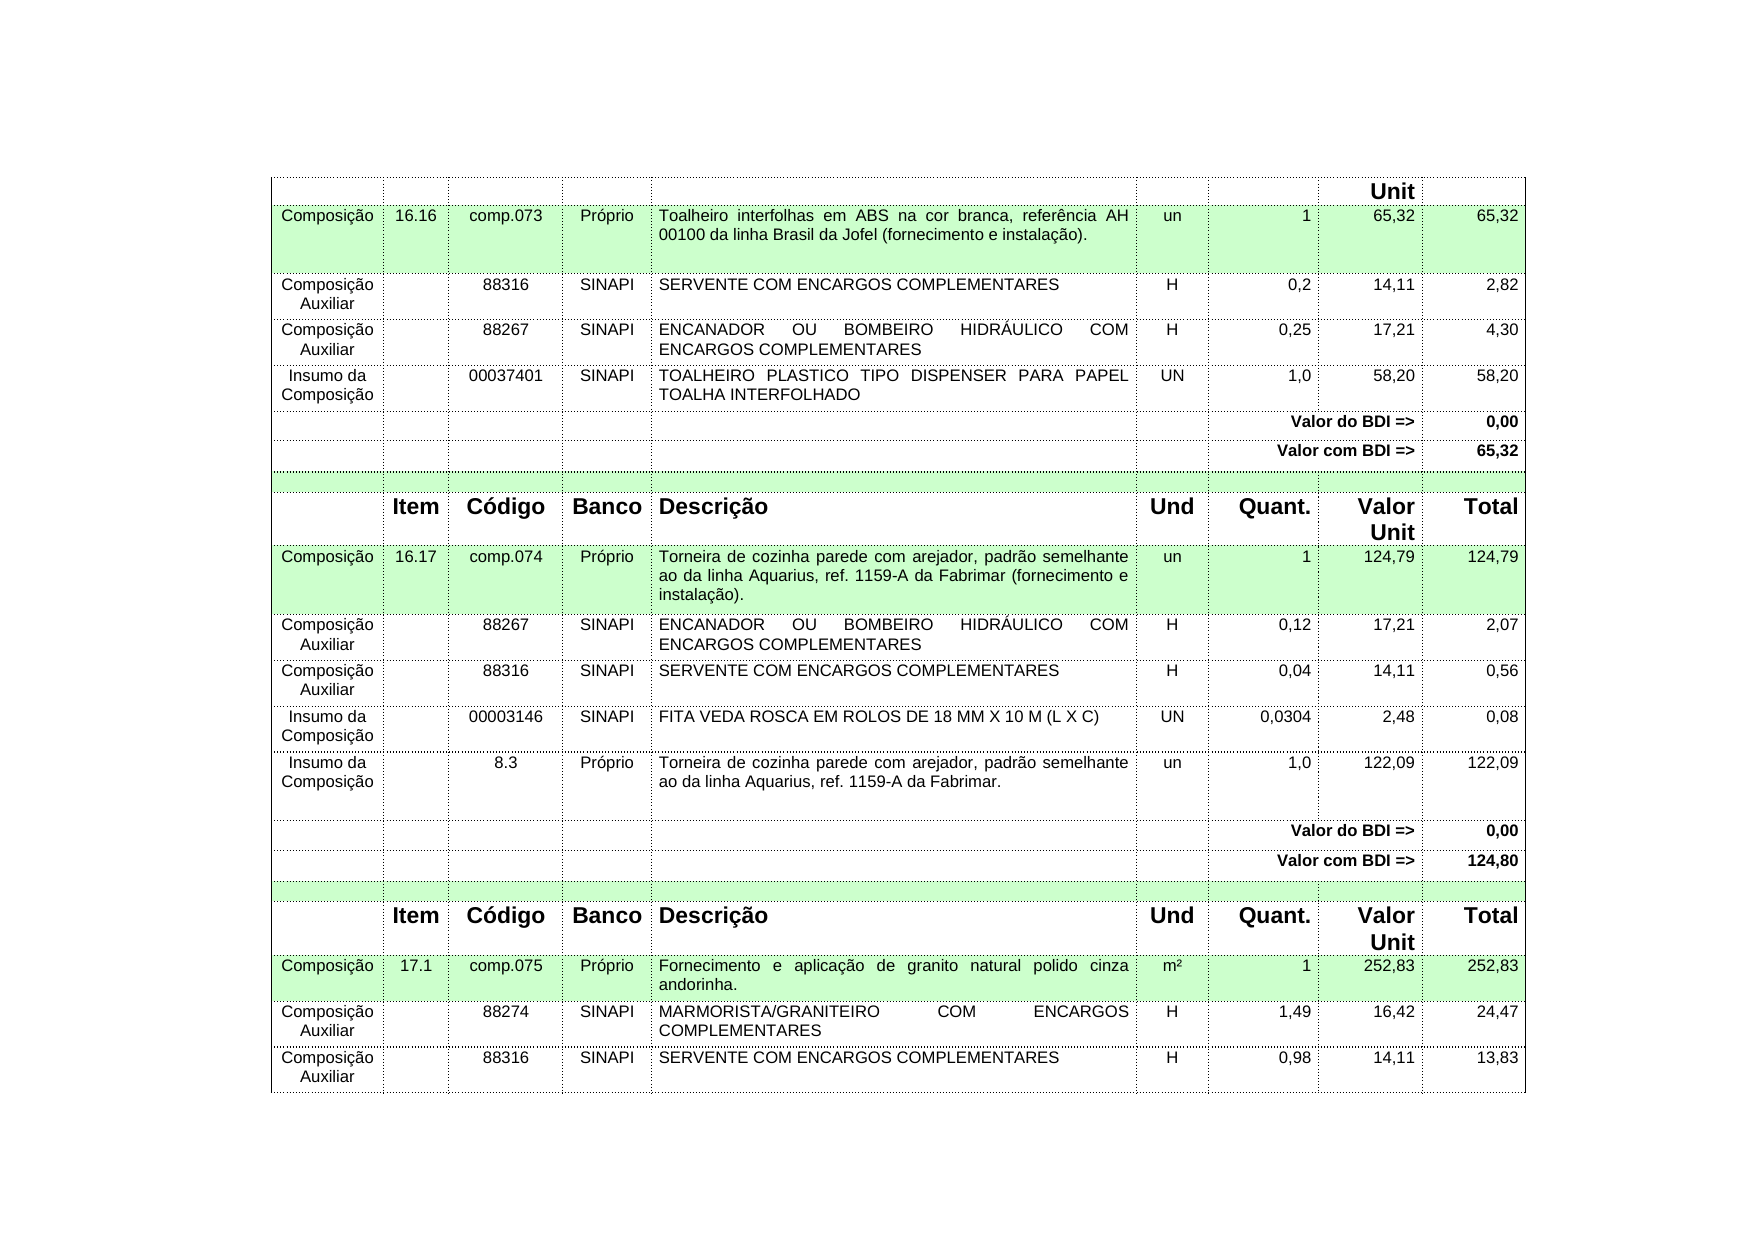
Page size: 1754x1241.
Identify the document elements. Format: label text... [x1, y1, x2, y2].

table_cell Insumo da Composição [272, 751, 383, 820]
table_cell [1136, 471, 1208, 492]
table_cell [383, 1046, 449, 1092]
table_cell ENCANADOR OU BOMBEIRO HIDRÁULICO COM ENCARGOS COMPLEMENTARES [651, 614, 1136, 660]
table_cell [1136, 850, 1208, 881]
table_cell 00003146 [449, 706, 563, 751]
table_cell [563, 440, 651, 471]
table_cell comp.073 [449, 205, 563, 273]
table_cell 16,42 [1318, 1001, 1422, 1046]
table_cell [383, 365, 449, 411]
table_cell Total [1422, 492, 1525, 545]
table_cell Valor do BDI => [1208, 820, 1422, 850]
table_cell Código [449, 492, 563, 545]
table_cell 58,20 [1422, 365, 1525, 411]
table_cell 65,32 [1318, 205, 1422, 273]
table_cell 65,32 [1422, 205, 1525, 273]
table_cell 1 [1208, 205, 1318, 273]
table_cell 8.3 [449, 751, 563, 820]
table_cell SERVENTE COM ENCARGOS COMPLEMENTARES [651, 660, 1136, 706]
table_cell Descrição [651, 492, 1136, 545]
table_cell SINAPI [563, 1001, 651, 1046]
table_cell Banco [563, 492, 651, 545]
table_cell 0,2 [1208, 273, 1318, 319]
table_cell SINAPI [563, 365, 651, 411]
table_cell [1208, 471, 1318, 492]
table_cell SINAPI [563, 319, 651, 365]
table_cell SINAPI [563, 706, 651, 751]
table_cell comp.074 [449, 545, 563, 614]
table_cell 14,11 [1318, 660, 1422, 706]
table_cell Total [1422, 901, 1525, 955]
table_cell 00037401 [449, 365, 563, 411]
table_cell H [1136, 1046, 1208, 1092]
table_cell [272, 471, 383, 492]
table_cell Valor com BDI => [1208, 850, 1422, 881]
table_cell Composição Auxiliar [272, 614, 383, 660]
table_cell Und [1136, 492, 1208, 545]
table_cell Composição [272, 545, 383, 614]
table_cell [563, 881, 651, 901]
table_cell UN [1136, 365, 1208, 411]
table_cell 0,98 [1208, 1046, 1318, 1092]
table_cell 1 [1208, 545, 1318, 614]
table_cell 1,0 [1208, 751, 1318, 820]
table_cell 0,25 [1208, 319, 1318, 365]
table_cell SINAPI [563, 614, 651, 660]
table_cell [383, 411, 449, 440]
table_cell Composição Auxiliar [272, 319, 383, 365]
table_cell Próprio [563, 955, 651, 1001]
table_cell [449, 820, 563, 850]
table_cell un [1136, 545, 1208, 614]
table_cell UN [1136, 706, 1208, 751]
table_cell 88316 [449, 660, 563, 706]
table_cell [449, 881, 563, 901]
table_cell [651, 881, 1136, 901]
table_cell Próprio [563, 545, 651, 614]
table_cell Composição Auxiliar [272, 273, 383, 319]
table_cell 122,09 [1318, 751, 1422, 820]
table_cell 88267 [449, 319, 563, 365]
table_cell 4,30 [1422, 319, 1525, 365]
table_cell Valor com BDI => [1208, 440, 1422, 471]
table_cell 88267 [449, 614, 563, 660]
table_cell Toalheiro interfolhas em ABS na cor branca, referência AH 00100 da linha Brasil da Jofel (fornecimento e instalação). [651, 205, 1136, 273]
table_cell 0,04 [1208, 660, 1318, 706]
table_cell Valor Unit [1318, 901, 1422, 955]
table_cell Composição Auxiliar [272, 1046, 383, 1092]
table_cell 124,80 [1422, 850, 1525, 881]
table_cell [383, 881, 449, 901]
table_cell [449, 411, 563, 440]
table_cell 0,12 [1208, 614, 1318, 660]
table_cell 14,11 [1318, 1046, 1422, 1092]
table_cell 13,83 [1422, 1046, 1525, 1092]
table_cell un [1136, 751, 1208, 820]
table_cell [1422, 177, 1525, 204]
table_cell Fornecimento e aplicação de granito natural polido cinza andorinha. [651, 955, 1136, 1001]
table_cell [383, 751, 449, 820]
table_cell 14,11 [1318, 273, 1422, 319]
table_cell [1208, 881, 1318, 901]
table_cell Valor do BDI => [1208, 411, 1422, 440]
table_cell [1318, 881, 1422, 901]
table_cell 2,82 [1422, 273, 1525, 319]
table_cell [383, 706, 449, 751]
table_cell Quant. [1208, 901, 1318, 955]
table_cell [1136, 440, 1208, 471]
table_cell [272, 901, 383, 955]
table_cell Composição Auxiliar [272, 660, 383, 706]
table_cell [563, 850, 651, 881]
table_cell Banco [563, 901, 651, 955]
table_cell [651, 820, 1136, 850]
table_cell [383, 177, 449, 204]
table_cell Insumo da Composição [272, 706, 383, 751]
table_cell 16.16 [383, 205, 449, 273]
table_cell [272, 492, 383, 545]
table_cell 2,48 [1318, 706, 1422, 751]
table_cell 1,49 [1208, 1001, 1318, 1046]
table_cell 65,32 [1422, 440, 1525, 471]
table_cell [272, 881, 383, 901]
table_cell [563, 471, 651, 492]
table_cell [272, 850, 383, 881]
table_cell un [1136, 205, 1208, 273]
table_cell [383, 440, 449, 471]
table_cell Torneira de cozinha parede com arejador, padrão semelhante ao da linha Aquarius, ref. 1159-A da Fabrimar (fornecimento e instalação). [651, 545, 1136, 614]
table_cell [1136, 177, 1208, 204]
table_cell 0,00 [1422, 411, 1525, 440]
table_cell [651, 471, 1136, 492]
table_cell Item [383, 492, 449, 545]
table_cell SINAPI [563, 660, 651, 706]
table_cell [651, 177, 1136, 204]
table_cell [563, 177, 651, 204]
table_cell [651, 850, 1136, 881]
table_cell [383, 319, 449, 365]
table_cell [1208, 177, 1318, 204]
table_cell SERVENTE COM ENCARGOS COMPLEMENTARES [651, 273, 1136, 319]
table_cell 122,09 [1422, 751, 1525, 820]
table_cell Valor Unit [1318, 492, 1422, 545]
table_cell 252,83 [1422, 955, 1525, 1001]
table_cell TOALHEIRO PLASTICO TIPO DISPENSER PARA PAPEL TOALHA INTERFOLHADO [651, 365, 1136, 411]
table_cell Item [383, 901, 449, 955]
table_cell SERVENTE COM ENCARGOS COMPLEMENTARES [651, 1046, 1136, 1092]
table_cell [383, 614, 449, 660]
table_cell [449, 471, 563, 492]
table_cell [449, 850, 563, 881]
table_cell Composição Auxiliar [272, 1001, 383, 1046]
table_cell [1422, 881, 1525, 901]
table_cell SINAPI [563, 1046, 651, 1092]
table_cell 17,21 [1318, 614, 1422, 660]
table_cell 124,79 [1318, 545, 1422, 614]
table_cell Insumo da Composição [272, 365, 383, 411]
table_cell Próprio [563, 205, 651, 273]
table_cell Torneira de cozinha parede com arejador, padrão semelhante ao da linha Aquarius, ref. 1159-A da Fabrimar. [651, 751, 1136, 820]
table_cell [383, 1001, 449, 1046]
table_cell [383, 273, 449, 319]
table_cell 17.1 [383, 955, 449, 1001]
table_cell Und [1136, 901, 1208, 955]
table_cell H [1136, 273, 1208, 319]
table_cell [272, 177, 383, 204]
table_cell Composição [272, 955, 383, 1001]
table_cell ENCANADOR OU BOMBEIRO HIDRÁULICO COM ENCARGOS COMPLEMENTARES [651, 319, 1136, 365]
table_cell Próprio [563, 751, 651, 820]
table_cell 1 [1208, 955, 1318, 1001]
table_cell H [1136, 1001, 1208, 1046]
table_cell H [1136, 614, 1208, 660]
table_cell 17,21 [1318, 319, 1422, 365]
table_cell Composição [272, 205, 383, 273]
table_cell 16.17 [383, 545, 449, 614]
table_cell [449, 440, 563, 471]
table_cell [383, 660, 449, 706]
table_cell [1136, 881, 1208, 901]
table_cell Quant. [1208, 492, 1318, 545]
table_cell [563, 820, 651, 850]
table_cell [1136, 411, 1208, 440]
table_cell [651, 411, 1136, 440]
table_cell [651, 440, 1136, 471]
table_cell 252,83 [1318, 955, 1422, 1001]
table_cell [272, 411, 383, 440]
table_cell 24,47 [1422, 1001, 1525, 1046]
table_cell [383, 820, 449, 850]
table_cell 0,56 [1422, 660, 1525, 706]
table_cell MARMORISTA/GRANITEIRO COM ENCARGOS COMPLEMENTARES [651, 1001, 1136, 1046]
table_cell 124,79 [1422, 545, 1525, 614]
table_cell comp.075 [449, 955, 563, 1001]
table_cell [449, 177, 563, 204]
table_cell [1136, 820, 1208, 850]
table_cell H [1136, 319, 1208, 365]
table_cell m² [1136, 955, 1208, 1001]
table_cell 88274 [449, 1001, 563, 1046]
table_cell 0,0304 [1208, 706, 1318, 751]
table_cell [1318, 471, 1422, 492]
table_cell FITA VEDA ROSCA EM ROLOS DE 18 MM X 10 M (L X C) [651, 706, 1136, 751]
table_cell 88316 [449, 273, 563, 319]
table_cell 1,0 [1208, 365, 1318, 411]
table_cell H [1136, 660, 1208, 706]
table_cell [272, 820, 383, 850]
table_cell [383, 850, 449, 881]
table_cell 58,20 [1318, 365, 1422, 411]
table_cell [563, 411, 651, 440]
table_cell 0,08 [1422, 706, 1525, 751]
table_cell 2,07 [1422, 614, 1525, 660]
table_cell [383, 471, 449, 492]
table_cell SINAPI [563, 273, 651, 319]
table_cell [272, 440, 383, 471]
table_cell Código [449, 901, 563, 955]
table_cell [1422, 471, 1525, 492]
table_cell 88316 [449, 1046, 563, 1092]
table_cell Unit [1318, 177, 1422, 204]
table_cell 0,00 [1422, 820, 1525, 850]
table_cell Descrição [651, 901, 1136, 955]
